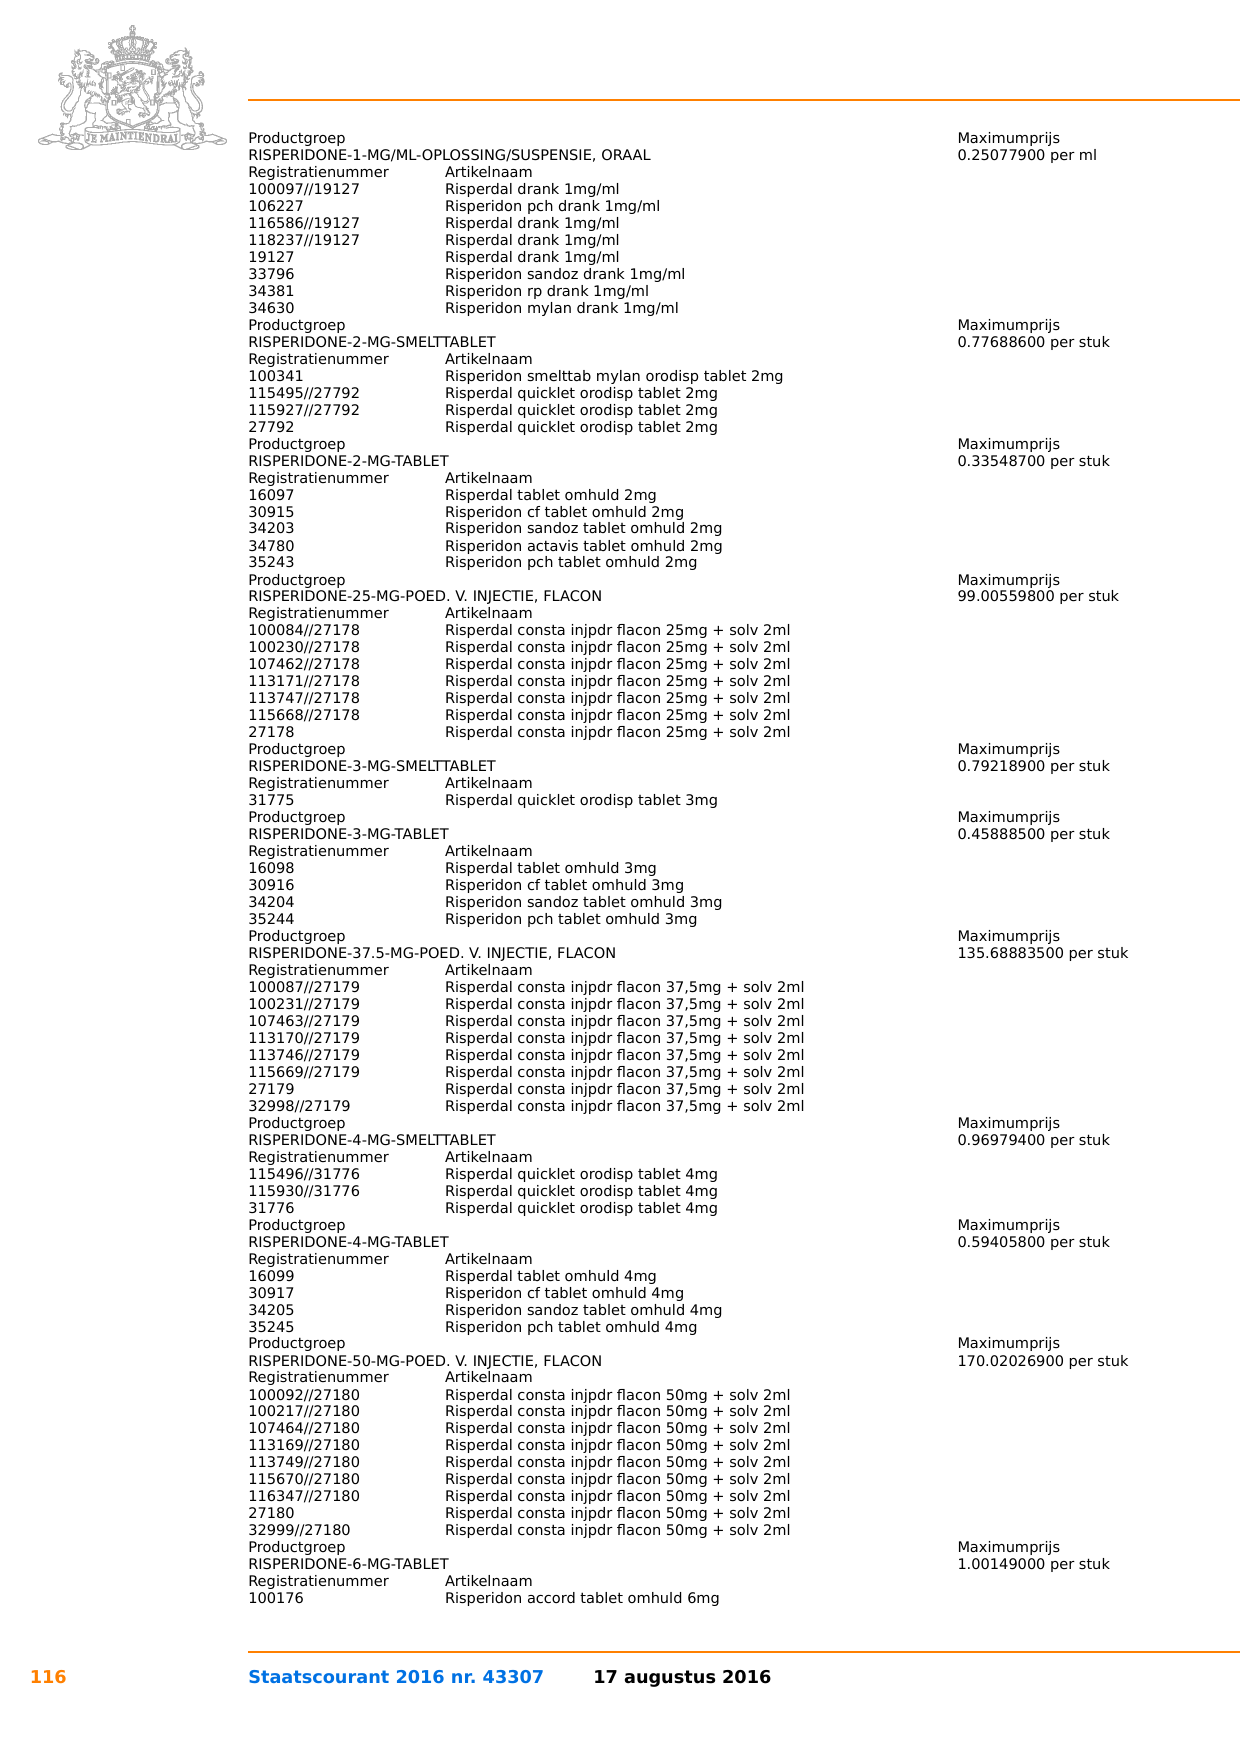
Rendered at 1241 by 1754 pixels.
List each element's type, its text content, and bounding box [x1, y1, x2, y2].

table_cell [951, 1403, 1163, 1420]
table_cell Risperdal consta injpdr flacon 37,5mg + solv 2ml [439, 1047, 951, 1064]
table_cell 107462//27178 [248, 656, 439, 673]
table_cell 135.68883500 per stuk [951, 945, 1163, 962]
table_cell [951, 1590, 1163, 1607]
table_cell Maximumprijs [951, 741, 1163, 758]
table_cell [439, 1217, 951, 1233]
table_cell 30915 [248, 504, 439, 520]
table_cell Artikelnaam [439, 1251, 951, 1267]
table_cell [951, 181, 1163, 198]
table_cell 113171//27178 [248, 673, 439, 690]
table_cell [951, 1013, 1163, 1030]
table_cell 100097//19127 [248, 181, 439, 198]
table_cell 113747//27178 [248, 690, 439, 707]
table_cell 115669//27179 [248, 1064, 439, 1081]
table_cell [439, 130, 951, 147]
table_cell Maximumprijs [951, 571, 1163, 588]
table_cell Risperdal consta injpdr flacon 37,5mg + solv 2ml [439, 996, 951, 1013]
table_cell 19127 [248, 249, 439, 266]
table_cell Risperidon sandoz tablet omhuld 3mg [439, 894, 951, 911]
table_cell Maximumprijs [951, 436, 1163, 452]
table_cell 170.02026900 per stuk [951, 1353, 1163, 1369]
table_cell Registratienummer [248, 1149, 439, 1166]
table_cell 115930//31776 [248, 1183, 439, 1199]
table_cell 115496//31776 [248, 1166, 439, 1183]
table_cell [439, 1115, 951, 1132]
table_cell Risperdal consta injpdr flacon 37,5mg + solv 2ml [439, 1013, 951, 1030]
table_cell Productgroep [248, 317, 439, 334]
table_cell Risperdal consta injpdr flacon 50mg + solv 2ml [439, 1471, 951, 1488]
table_cell 33796 [248, 266, 439, 283]
table_cell Artikelnaam [439, 470, 951, 486]
table_cell [439, 571, 951, 588]
table_cell [951, 690, 1163, 707]
table_cell [439, 928, 951, 945]
table_cell 118237//19127 [248, 232, 439, 249]
table_cell Registratienummer [248, 605, 439, 622]
table_cell Registratienummer [248, 164, 439, 181]
table_cell [951, 554, 1163, 571]
table_cell Risperidon sandoz tablet omhuld 4mg [439, 1301, 951, 1318]
table_cell Maximumprijs [951, 928, 1163, 945]
table_cell Artikelnaam [439, 351, 951, 368]
table_cell [951, 1200, 1163, 1217]
table_cell Risperdal consta injpdr flacon 37,5mg + solv 2ml [439, 1030, 951, 1047]
table_cell Risperdal consta injpdr flacon 37,5mg + solv 2ml [439, 1098, 951, 1115]
table_cell Productgroep [248, 130, 439, 147]
table_cell [439, 1335, 951, 1352]
table_cell Risperdal tablet omhuld 2mg [439, 486, 951, 503]
table_cell Maximumprijs [951, 809, 1163, 826]
table_cell 115927//27792 [248, 402, 439, 418]
table_cell 0.79218900 per stuk [951, 758, 1163, 775]
table_cell Registratienummer [248, 962, 439, 979]
table_cell [951, 911, 1163, 928]
table_cell Risperidon cf tablet omhuld 4mg [439, 1285, 951, 1301]
table_cell 113170//27179 [248, 1030, 439, 1047]
table_cell [951, 1386, 1163, 1403]
table_cell [439, 741, 951, 758]
table_cell Productgroep [248, 1335, 439, 1352]
table_cell [951, 1369, 1163, 1386]
table_cell Artikelnaam [439, 1369, 951, 1386]
table_cell 0.77688600 per stuk [951, 334, 1163, 351]
table_cell RISPERIDONE-1-MG/ML-OPLOSSING/SUSPENSIE, ORAAL [248, 147, 951, 164]
table_cell Registratienummer [248, 1573, 439, 1590]
table_cell [951, 1573, 1163, 1590]
table_cell 35243 [248, 554, 439, 571]
table_cell 100230//27178 [248, 639, 439, 656]
table_cell [951, 486, 1163, 503]
table_cell [951, 351, 1163, 368]
table_cell Risperidon sandoz drank 1mg/ml [439, 266, 951, 283]
table_cell RISPERIDONE-2-MG-TABLET [248, 453, 951, 469]
table_cell [951, 1064, 1163, 1081]
table_cell [951, 198, 1163, 215]
table_cell Artikelnaam [439, 962, 951, 979]
table_cell Maximumprijs [951, 1115, 1163, 1132]
table_cell Productgroep [248, 809, 439, 826]
table_cell Productgroep [248, 928, 439, 945]
table_cell 16098 [248, 860, 439, 877]
table_cell Risperdal consta injpdr flacon 50mg + solv 2ml [439, 1505, 951, 1522]
table_cell 34630 [248, 300, 439, 317]
table_cell Risperidon sandoz tablet omhuld 2mg [439, 520, 951, 537]
table_cell [951, 962, 1163, 979]
table_cell 100092//27180 [248, 1386, 439, 1403]
table_cell Maximumprijs [951, 130, 1163, 147]
table_cell 113749//27180 [248, 1454, 439, 1471]
table_cell [951, 1285, 1163, 1301]
table_cell [951, 1488, 1163, 1505]
table_cell Risperidon pch tablet omhuld 3mg [439, 911, 951, 928]
table_cell 35245 [248, 1319, 439, 1335]
table_cell Artikelnaam [439, 1149, 951, 1166]
table_cell [951, 707, 1163, 724]
table_cell [951, 470, 1163, 486]
table_cell 1.00149000 per stuk [951, 1556, 1163, 1573]
table_cell Risperidon pch tablet omhuld 2mg [439, 554, 951, 571]
table_cell Risperdal consta injpdr flacon 37,5mg + solv 2ml [439, 1081, 951, 1098]
table_cell [951, 1081, 1163, 1098]
table_cell RISPERIDONE-3-MG-SMELTTABLET [248, 758, 951, 775]
table_cell [951, 622, 1163, 639]
table_cell Risperdal quicklet orodisp tablet 2mg [439, 402, 951, 418]
table_cell Artikelnaam [439, 843, 951, 860]
table_cell Risperdal consta injpdr flacon 50mg + solv 2ml [439, 1454, 951, 1471]
table_cell [951, 164, 1163, 181]
table_cell 113746//27179 [248, 1047, 439, 1064]
table_cell [951, 1454, 1163, 1471]
table_cell [439, 317, 951, 334]
table_cell Risperdal consta injpdr flacon 25mg + solv 2ml [439, 724, 951, 741]
table_cell 30916 [248, 877, 439, 894]
table_cell [951, 792, 1163, 809]
table_cell [951, 283, 1163, 300]
table_cell Registratienummer [248, 351, 439, 368]
table_cell Risperdal consta injpdr flacon 50mg + solv 2ml [439, 1522, 951, 1539]
table_cell 100087//27179 [248, 979, 439, 996]
table_cell 100341 [248, 368, 439, 384]
table_cell Maximumprijs [951, 1539, 1163, 1556]
table_cell [951, 232, 1163, 249]
table_cell [951, 419, 1163, 436]
table_cell [951, 979, 1163, 996]
table_cell Productgroep [248, 741, 439, 758]
table_cell RISPERIDONE-25-MG-POED. V. INJECTIE, FLACON [248, 588, 951, 605]
table_cell [951, 724, 1163, 741]
table_cell Productgroep [248, 1217, 439, 1233]
table_cell [951, 860, 1163, 877]
table_cell 35244 [248, 911, 439, 928]
table_cell 27179 [248, 1081, 439, 1098]
table_cell Risperidon cf tablet omhuld 3mg [439, 877, 951, 894]
table_cell 27180 [248, 1505, 439, 1522]
table_cell 34780 [248, 538, 439, 554]
table_cell Registratienummer [248, 843, 439, 860]
table_cell 34204 [248, 894, 439, 911]
table_cell Risperdal consta injpdr flacon 25mg + solv 2ml [439, 622, 951, 639]
table_cell Risperidon mylan drank 1mg/ml [439, 300, 951, 317]
table_cell Risperdal quicklet orodisp tablet 2mg [439, 419, 951, 436]
table_cell [439, 1539, 951, 1556]
table_cell 0.45888500 per stuk [951, 826, 1163, 843]
table_cell 16097 [248, 486, 439, 503]
table_cell [951, 1319, 1163, 1335]
table_cell Risperdal consta injpdr flacon 50mg + solv 2ml [439, 1420, 951, 1437]
table_cell Risperdal consta injpdr flacon 50mg + solv 2ml [439, 1403, 951, 1420]
table_cell RISPERIDONE-6-MG-TABLET [248, 1556, 951, 1573]
table_cell [951, 1471, 1163, 1488]
table_cell Risperdal consta injpdr flacon 37,5mg + solv 2ml [439, 979, 951, 996]
table_cell [951, 368, 1163, 384]
table_cell [951, 1047, 1163, 1064]
table_cell [951, 249, 1163, 266]
table_cell [951, 1183, 1163, 1199]
table_cell Risperidon smelttab mylan orodisp tablet 2mg [439, 368, 951, 384]
table_cell 113169//27180 [248, 1437, 439, 1454]
table_cell [439, 436, 951, 452]
table_cell 100084//27178 [248, 622, 439, 639]
table_cell 0.33548700 per stuk [951, 453, 1163, 469]
table_cell 0.59405800 per stuk [951, 1234, 1163, 1251]
table_cell Risperdal consta injpdr flacon 25mg + solv 2ml [439, 690, 951, 707]
table_cell [439, 809, 951, 826]
table_cell 115670//27180 [248, 1471, 439, 1488]
table_cell 16099 [248, 1268, 439, 1284]
table_cell [951, 520, 1163, 537]
table_cell Registratienummer [248, 775, 439, 792]
table_cell Productgroep [248, 1539, 439, 1556]
table_cell [951, 656, 1163, 673]
table_cell Risperdal consta injpdr flacon 25mg + solv 2ml [439, 639, 951, 656]
table_cell [951, 1505, 1163, 1522]
table_cell 32999//27180 [248, 1522, 439, 1539]
table_cell [951, 877, 1163, 894]
table_cell [951, 215, 1163, 232]
table_cell 115668//27178 [248, 707, 439, 724]
table_cell 34381 [248, 283, 439, 300]
table_cell Risperdal quicklet orodisp tablet 4mg [439, 1183, 951, 1199]
table_cell 0.96979400 per stuk [951, 1132, 1163, 1149]
table_cell Registratienummer [248, 1369, 439, 1386]
table_cell [951, 266, 1163, 283]
table_cell [951, 843, 1163, 860]
table_cell [951, 538, 1163, 554]
table_cell [951, 673, 1163, 690]
table_cell Risperdal quicklet orodisp tablet 3mg [439, 792, 951, 809]
table_cell Registratienummer [248, 1251, 439, 1267]
table_cell [951, 639, 1163, 656]
table_cell 34203 [248, 520, 439, 537]
table_cell Productgroep [248, 571, 439, 588]
table_cell Risperidon cf tablet omhuld 2mg [439, 504, 951, 520]
table_cell Registratienummer [248, 470, 439, 486]
table_cell [951, 1268, 1163, 1284]
table_cell 99.00559800 per stuk [951, 588, 1163, 605]
table_cell Risperdal drank 1mg/ml [439, 181, 951, 198]
table_cell Risperdal consta injpdr flacon 50mg + solv 2ml [439, 1488, 951, 1505]
table_cell [951, 1522, 1163, 1539]
table_cell 34205 [248, 1301, 439, 1318]
table_cell Risperidon pch tablet omhuld 4mg [439, 1319, 951, 1335]
table_cell Risperdal consta injpdr flacon 37,5mg + solv 2ml [439, 1064, 951, 1081]
table_cell Artikelnaam [439, 1573, 951, 1590]
table_cell Risperdal drank 1mg/ml [439, 232, 951, 249]
table_cell [951, 775, 1163, 792]
table_cell [951, 402, 1163, 418]
table_cell Risperdal drank 1mg/ml [439, 249, 951, 266]
table_cell RISPERIDONE-4-MG-SMELTTABLET [248, 1132, 951, 1149]
table_cell RISPERIDONE-3-MG-TABLET [248, 826, 951, 843]
table_cell Risperdal consta injpdr flacon 25mg + solv 2ml [439, 673, 951, 690]
table_cell 115495//27792 [248, 385, 439, 402]
table_cell 31775 [248, 792, 439, 809]
table_cell Productgroep [248, 1115, 439, 1132]
table_cell [951, 1251, 1163, 1267]
table_cell [951, 894, 1163, 911]
table_cell [951, 1149, 1163, 1166]
table_cell 27178 [248, 724, 439, 741]
table_cell 0.25077900 per ml [951, 147, 1163, 164]
table_cell [951, 996, 1163, 1013]
table_cell 27792 [248, 419, 439, 436]
table_cell 30917 [248, 1285, 439, 1301]
table_cell Maximumprijs [951, 1335, 1163, 1352]
table_cell 100217//27180 [248, 1403, 439, 1420]
table_cell Artikelnaam [439, 164, 951, 181]
table_cell Risperdal consta injpdr flacon 25mg + solv 2ml [439, 707, 951, 724]
table_cell Risperidon accord tablet omhuld 6mg [439, 1590, 951, 1607]
table_cell 116347//27180 [248, 1488, 439, 1505]
table_cell 31776 [248, 1200, 439, 1217]
table_cell [951, 1420, 1163, 1437]
table_cell Risperdal drank 1mg/ml [439, 215, 951, 232]
table_cell 32998//27179 [248, 1098, 439, 1115]
table_cell [951, 1166, 1163, 1183]
table_cell [951, 1437, 1163, 1454]
table_cell [951, 504, 1163, 520]
table_cell [951, 605, 1163, 622]
picture [38, 25, 227, 150]
table_cell [951, 385, 1163, 402]
table_cell [951, 1030, 1163, 1047]
table_cell 106227 [248, 198, 439, 215]
table_cell Risperdal consta injpdr flacon 25mg + solv 2ml [439, 656, 951, 673]
table_cell [951, 1098, 1163, 1115]
table_cell 107463//27179 [248, 1013, 439, 1030]
table_cell 107464//27180 [248, 1420, 439, 1437]
table_cell RISPERIDONE-2-MG-SMELTTABLET [248, 334, 951, 351]
table_cell Risperdal quicklet orodisp tablet 4mg [439, 1166, 951, 1183]
table_cell [951, 1301, 1163, 1318]
table_cell Productgroep [248, 436, 439, 452]
table_cell Risperidon pch drank 1mg/ml [439, 198, 951, 215]
table_cell [951, 300, 1163, 317]
table_cell Artikelnaam [439, 605, 951, 622]
table_cell Risperdal quicklet orodisp tablet 2mg [439, 385, 951, 402]
table_cell Risperdal quicklet orodisp tablet 4mg [439, 1200, 951, 1217]
table_cell Risperdal consta injpdr flacon 50mg + solv 2ml [439, 1386, 951, 1403]
table_cell Risperdal tablet omhuld 3mg [439, 860, 951, 877]
table_cell 116586//19127 [248, 215, 439, 232]
table_cell 100176 [248, 1590, 439, 1607]
table_cell Artikelnaam [439, 775, 951, 792]
table_cell 100231//27179 [248, 996, 439, 1013]
table_cell RISPERIDONE-50-MG-POED. V. INJECTIE, FLACON [248, 1353, 951, 1369]
table_cell Risperdal tablet omhuld 4mg [439, 1268, 951, 1284]
table_cell Risperidon actavis tablet omhuld 2mg [439, 538, 951, 554]
table_cell Risperidon rp drank 1mg/ml [439, 283, 951, 300]
table_cell RISPERIDONE-37.5-MG-POED. V. INJECTIE, FLACON [248, 945, 951, 962]
table_cell Maximumprijs [951, 317, 1163, 334]
table_cell Maximumprijs [951, 1217, 1163, 1233]
table_cell Risperdal consta injpdr flacon 50mg + solv 2ml [439, 1437, 951, 1454]
table_cell RISPERIDONE-4-MG-TABLET [248, 1234, 951, 1251]
